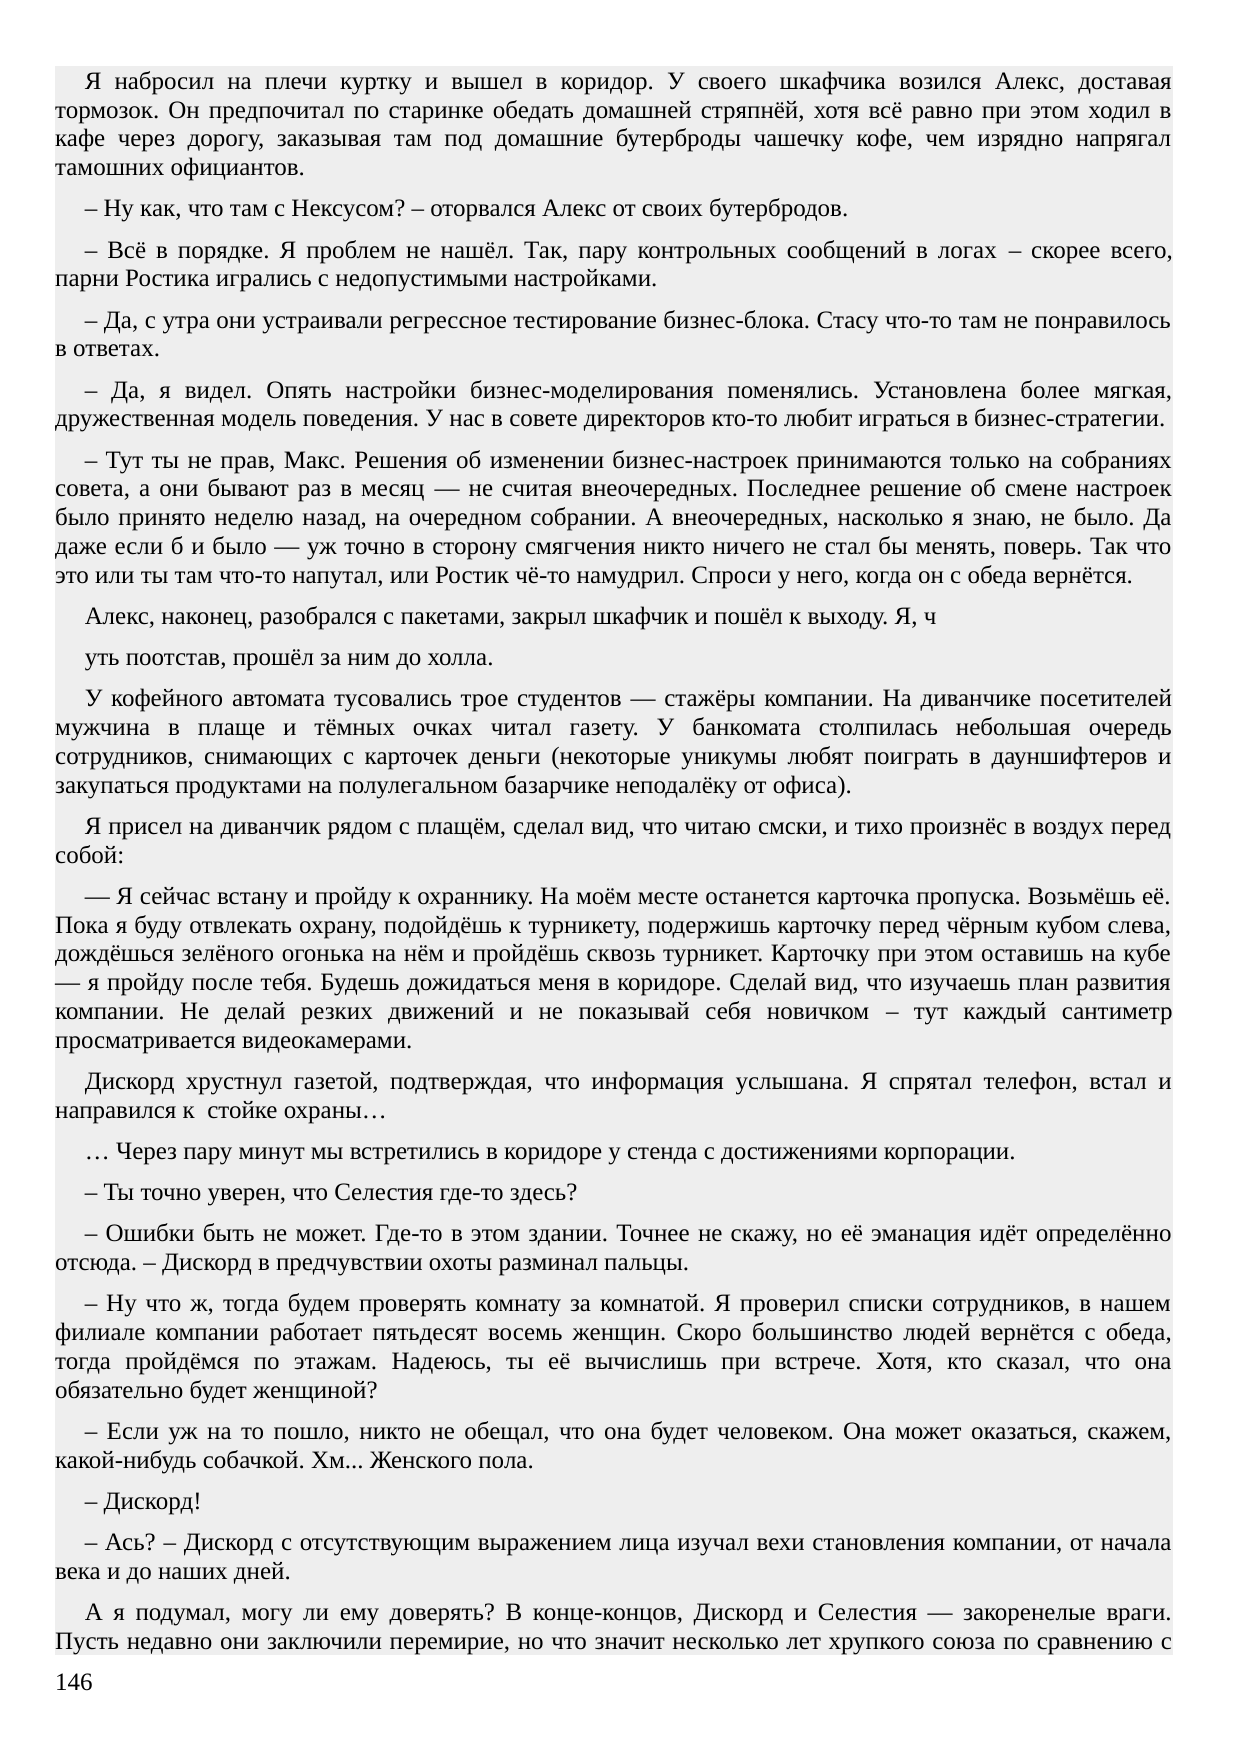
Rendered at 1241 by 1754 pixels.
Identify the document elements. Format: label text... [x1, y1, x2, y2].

text – Да, с утра они устраивали регрессное тестирование бизнес-блока. Стасу что-то там не понравилось в ответах. [55, 305, 1173, 362]
text – Ась? – Дискорд с отсутствующим выражением лица изучал вехи становления компании, от начала века и до наших дней. [55, 1527, 1173, 1585]
text – Ошибки быть не может. Где-то в этом здании. Точнее не скажу, но её эманация идёт определённо отсюда. – Дискорд в предчувствии охоты разминал пальцы. [55, 1218, 1173, 1276]
text уть поотстав, прошёл за ним до холла. [55, 642, 1173, 671]
text … Через пару минут мы встретились в коридоре у стенда с достижениями корпорации. [55, 1136, 1173, 1165]
text – Ну как, что там с Нексусом? – оторвался Алекс от своих бутербродов. [55, 193, 1173, 222]
text – Ну что ж, тогда будем проверять комнату за комнатой. Я проверил списки сотрудников, в нашем филиале компании работает пятьдесят восемь женщин. Скоро большинство людей вернётся с обеда, тогда пройдёмся по этажам. Надеюсь, ты её вычислишь при встрече. Хотя, кто сказал, что она обязательно будет женщиной? [55, 1288, 1173, 1403]
text У кофейного автомата тусовались трое студентов — стажёры компании. На диванчике посетителей мужчина в плаще и тёмных очках читал газету. У банкомата столпилась небольшая очередь сотрудников, снимающих с карточек деньги (некоторые уникумы любят поиграть в дауншифтеров и закупаться продуктами на полулегальном базарчике неподалёку от офиса). [55, 683, 1173, 798]
text – Всё в порядке. Я проблем не нашёл. Так, пару контрольных сообщений в логах – скорее всего, парни Ростика игрались с недопустимыми настройками. [55, 235, 1173, 292]
text Алекс, наконец, разобрался с пакетами, закрыл шкафчик и пошёл к выходу. Я, ч [55, 601, 1173, 630]
text А я подумал, могу ли ему доверять? В конце-концов, Дискорд и Селестия — закоренелые враги. Пусть недавно они заключили перемирие, но что значит несколько лет хрупкого союза по сравнению с [55, 1597, 1173, 1655]
text – Тут ты не прав, Макс. Решения об изменении бизнес-настроек принимаются только на собраниях совета, а они бывают раз в месяц — не считая внеочередных. Последнее решение об смене настроек было принято неделю назад, на очередном собрании. А внеочередных, насколько я знаю, не было. Да даже если б и было — уж точно в сторону смягчения никто ничего не стал бы менять, поверь. Так что это или ты там что-то напутал, или Ростик чё-то намудрил. Спроси у него, когда он с обеда вернётся. [55, 445, 1173, 588]
text Дискорд хрустнул газетой, подтверждая, что информация услышана. Я спрятал телефон, встал и направился к стойке охраны… [55, 1066, 1173, 1123]
text – Дискорд! [55, 1486, 1173, 1515]
text — Я сейчас встану и пройду к охраннику. На моём месте останется карточка пропуска. Возьмёшь её. Пока я буду отвлекать охрану, подойдёшь к турникету, подержишь карточку перед чёрным кубом слева, дождёшься зелёного огонька на нём и пройдёшь сквозь турникет. Карточку при этом оставишь на кубе — я пройду после тебя. Будешь дожидаться меня в коридоре. Сделай вид, что изучаешь план развития компании. Не делай резких движений и не показывай себя новичком – тут каждый сантиметр просматривается видеокамерами. [55, 881, 1173, 1053]
text – Если уж на то пошло, никто не обещал, что она будет человеком. Она может оказаться, скажем, какой-нибудь собачкой. Хм... Женского пола. [55, 1416, 1173, 1473]
text Я присел на диванчик рядом с плащём, сделал вид, что читаю смски, и тихо произнёс в воздух перед собой: [55, 811, 1173, 868]
text Я набросил на плечи куртку и вышел в коридор. У своего шкафчика возился Алекс, доставая тормозок. Он предпочитал по старинке обедать домашней стряпнёй, хотя всё равно при этом ходил в кафе через дорогу, заказывая там под домашние бутерброды чашечку кофе, чем изрядно напрягал тамошних официантов. [55, 66, 1173, 181]
text – Ты точно уверен, что Селестия где-то здесь? [55, 1177, 1173, 1206]
text – Да, я видел. Опять настройки бизнес-моделирования поменялись. Установлена более мягкая, дружественная модель поведения. У нас в совете директоров кто-то любит играться в бизнес-стратегии. [55, 375, 1173, 432]
